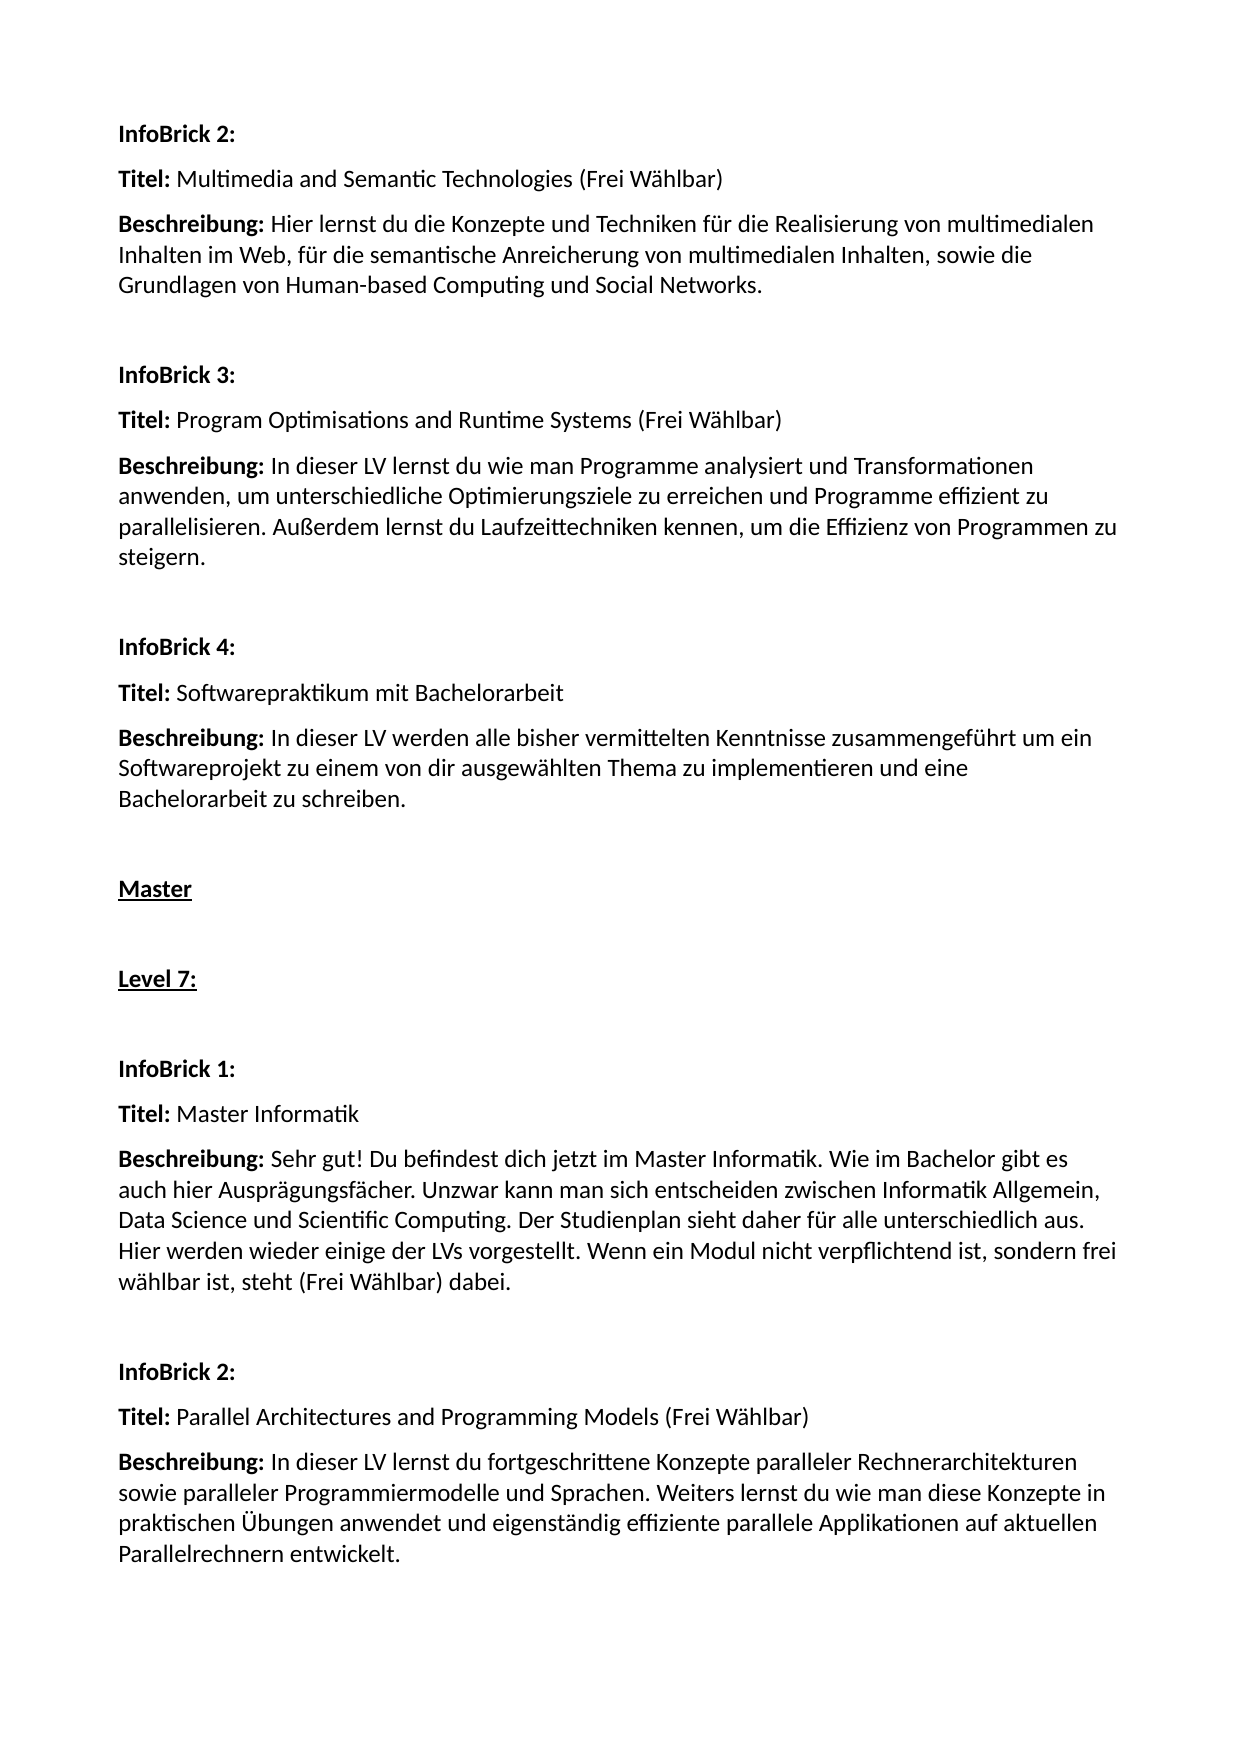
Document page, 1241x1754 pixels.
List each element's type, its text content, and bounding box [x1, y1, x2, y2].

text InfoBrick 2: [118, 118, 1122, 149]
text Titel: Softwarepraktikum mit Bachelorarbeit [118, 677, 1122, 707]
text Titel: Program Optimisations and Runtime Systems (Frei Wählbar) [118, 405, 1122, 435]
text InfoBrick 1: [118, 1053, 1122, 1084]
text Titel: Parallel Architectures and Programming Models (Frei Wählbar) [118, 1401, 1122, 1432]
text Level 7: [118, 963, 1122, 994]
text Titel: Master Informatik [118, 1098, 1122, 1129]
text InfoBrick 3: [118, 359, 1122, 390]
text Titel: Multimedia and Semantic Technologies (Frei Wählbar) [118, 163, 1122, 194]
text Beschreibung: In dieser LV lernst du fortgeschrittene Konzepte paralleler Rechnerarchitekturen sowie paralleler Programmiermodelle und Sprachen. Weiters lernst du wie man diese Konzepte in praktischen Übungen anwendet und eigenständig effiziente parallele Applikationen auf aktuellen Parallelrechnern entwickelt. [118, 1446, 1122, 1568]
text InfoBrick 4: [118, 632, 1122, 662]
text Beschreibung: Hier lernst du die Konzepte und Techniken für die Realisierung von multimedialen Inhalten im Web, für die semantische Anreicherung von multimedialen Inhalten, sowie die Grundlagen von Human-based Computing und Social Networks. [118, 208, 1122, 300]
text Beschreibung: In dieser LV werden alle bisher vermittelten Kenntnisse zusammengeführt um ein Softwareprojekt zu einem von dir ausgewählten Thema zu implementieren und eine Bachelorarbeit zu schreiben. [118, 722, 1122, 813]
text InfoBrick 2: [118, 1356, 1122, 1386]
text Beschreibung: In dieser LV lernst du wie man Programme analysiert und Transformationen anwenden, um unterschiedliche Optimierungsziele zu erreichen und Programme effizient zu parallelisieren. Außerdem lernst du Laufzeittechniken kennen, um die Effizienz von Programmen zu steigern. [118, 450, 1122, 572]
text Master [118, 873, 1122, 903]
text Beschreibung: Sehr gut! Du befindest dich jetzt im Master Informatik. Wie im Bachelor gibt es auch hier Ausprägungsfächer. Unzwar kann man sich entscheiden zwischen Informatik Allgemein, Data Science und Scientific Computing. Der Studienplan sieht daher für alle unterschiedlich aus. Hier werden wieder einige der LVs vorgestellt. Wenn ein Modul nicht verpflichtend ist, sondern frei wählbar ist, steht (Frei Wählbar) dabei. [118, 1144, 1122, 1296]
